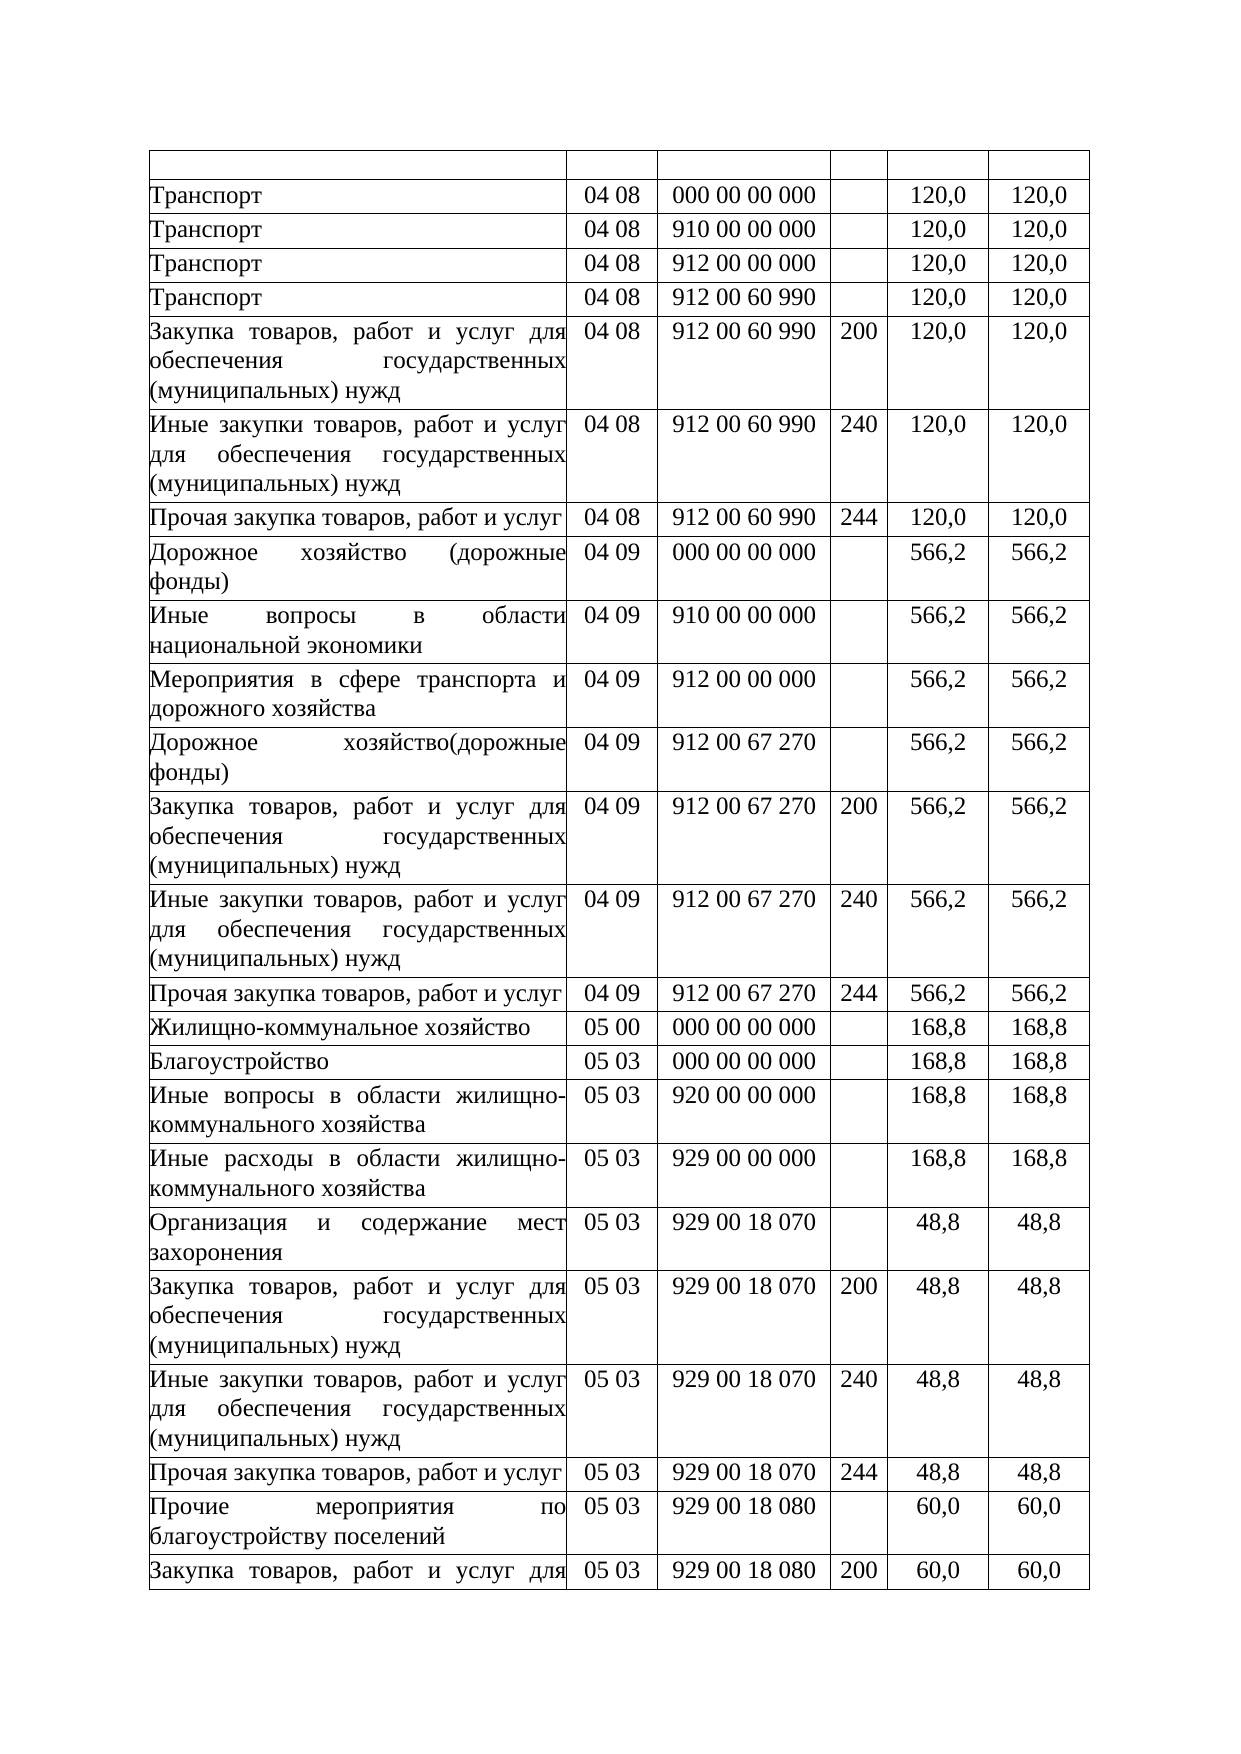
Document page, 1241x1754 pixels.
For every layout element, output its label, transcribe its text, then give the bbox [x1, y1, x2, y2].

table_cell 120,0 [989, 249, 1089, 281]
table_cell Прочая закупка товаров, работ и услуг [150, 978, 566, 1011]
table_cell 566,2 [989, 885, 1089, 977]
table_cell 200 [831, 792, 887, 884]
table_cell 120,0 [888, 410, 988, 502]
table_cell [831, 1144, 887, 1207]
table_cell 912 00 60 990 [658, 283, 830, 316]
table_cell Прочие мероприятия по благоустройству поселений [150, 1492, 566, 1554]
table_cell Иные закупки товаров, работ и услуг для обеспечения государственных (муниципальных) нужд [150, 885, 566, 977]
table_cell [150, 151, 566, 179]
table_cell 200 [831, 1555, 887, 1588]
table_cell 566,2 [989, 664, 1089, 727]
table_cell 929 00 18 070 [658, 1365, 830, 1457]
table_cell 48,8 [888, 1365, 988, 1457]
table_cell 04 08 [567, 317, 657, 409]
table_cell 04 09 [567, 601, 657, 663]
table_cell Закупка товаров, работ и услуг для обеспечения государственных (муниципальных) нужд [150, 792, 566, 884]
table_cell 244 [831, 503, 887, 536]
table_cell 912 00 00 000 [658, 249, 830, 281]
table_cell 04 09 [567, 664, 657, 727]
table_cell 05 00 [567, 1012, 657, 1045]
table_cell 05 03 [567, 1492, 657, 1554]
table_cell 05 03 [567, 1365, 657, 1457]
table_cell 04 08 [567, 180, 657, 213]
table_cell Иные расходы в области жилищно-коммунального хозяйства [150, 1144, 566, 1207]
table_cell 566,2 [888, 792, 988, 884]
table_cell 240 [831, 1365, 887, 1457]
table_cell 168,8 [989, 1144, 1089, 1207]
table_cell 566,2 [888, 728, 988, 791]
table_cell 168,8 [989, 1012, 1089, 1045]
table_cell 60,0 [888, 1492, 988, 1554]
table_cell Транспорт [150, 283, 566, 316]
table_cell 48,8 [888, 1458, 988, 1491]
table_cell 04 09 [567, 792, 657, 884]
table_cell Благоустройство [150, 1046, 566, 1079]
table_cell 566,2 [888, 664, 988, 727]
table_cell 910 00 00 000 [658, 214, 830, 247]
table_cell 912 00 60 990 [658, 410, 830, 502]
table_cell [567, 151, 657, 179]
table_cell 912 00 60 990 [658, 503, 830, 536]
table_cell [831, 601, 887, 663]
table_cell 566,2 [888, 978, 988, 1011]
table_cell Прочая закупка товаров, работ и услуг [150, 1458, 566, 1491]
table_cell 120,0 [888, 283, 988, 316]
table_cell [831, 249, 887, 281]
table_cell 05 03 [567, 1046, 657, 1079]
table_cell 566,2 [989, 601, 1089, 663]
table_cell [831, 1492, 887, 1554]
table_cell 120,0 [989, 503, 1089, 536]
table_cell 120,0 [888, 249, 988, 281]
table_cell 566,2 [888, 537, 988, 600]
table_cell 120,0 [989, 214, 1089, 247]
table_cell Организация и содержание мест захоронения [150, 1208, 566, 1270]
table_cell Мероприятия в сфере транспорта и дорожного хозяйства [150, 664, 566, 727]
table_cell 120,0 [989, 180, 1089, 213]
table_cell 200 [831, 317, 887, 409]
table_cell [831, 664, 887, 727]
table_cell [658, 151, 830, 179]
table_cell 912 00 00 000 [658, 664, 830, 727]
table_cell [989, 151, 1089, 179]
table_cell Прочая закупка товаров, работ и услуг [150, 503, 566, 536]
table_cell 000 00 00 000 [658, 537, 830, 600]
table_cell 566,2 [989, 728, 1089, 791]
table_cell 912 00 67 270 [658, 978, 830, 1011]
table_cell 04 08 [567, 503, 657, 536]
table_cell 929 00 18 070 [658, 1458, 830, 1491]
table_cell 929 00 00 000 [658, 1144, 830, 1207]
table_cell 120,0 [989, 283, 1089, 316]
table_cell 566,2 [989, 792, 1089, 884]
table_cell 168,8 [989, 1080, 1089, 1143]
table_cell 168,8 [888, 1080, 988, 1143]
table_cell 000 00 00 000 [658, 1046, 830, 1079]
table_cell 000 00 00 000 [658, 1012, 830, 1045]
table_cell Транспорт [150, 249, 566, 281]
table_cell [831, 283, 887, 316]
table_cell 04 08 [567, 249, 657, 281]
table_cell 48,8 [989, 1458, 1089, 1491]
table_cell 200 [831, 1271, 887, 1363]
table_cell 168,8 [888, 1144, 988, 1207]
table_cell [888, 151, 988, 179]
table_cell 60,0 [989, 1492, 1089, 1554]
table_cell 244 [831, 978, 887, 1011]
table_cell 05 03 [567, 1458, 657, 1491]
table_cell 05 03 [567, 1208, 657, 1270]
table_cell 48,8 [989, 1208, 1089, 1270]
table_cell Иные закупки товаров, работ и услуг для обеспечения государственных (муниципальных) нужд [150, 410, 566, 502]
table_cell 120,0 [888, 180, 988, 213]
table_cell 04 08 [567, 214, 657, 247]
table_cell Дорожное хозяйство (дорожные фонды) [150, 537, 566, 600]
table_cell 566,2 [989, 537, 1089, 600]
table_cell Иные закупки товаров, работ и услуг для обеспечения государственных (муниципальных) нужд [150, 1365, 566, 1457]
table_cell [831, 537, 887, 600]
table_cell 05 03 [567, 1144, 657, 1207]
table_cell 04 08 [567, 283, 657, 316]
table_cell 168,8 [888, 1012, 988, 1045]
table_cell 566,2 [888, 601, 988, 663]
table_cell 48,8 [989, 1271, 1089, 1363]
table_cell Транспорт [150, 180, 566, 213]
table_cell 244 [831, 1458, 887, 1491]
table_cell 04 09 [567, 978, 657, 1011]
table_cell 48,8 [989, 1365, 1089, 1457]
table_cell Иные вопросы в области жилищно-коммунального хозяйства [150, 1080, 566, 1143]
table_cell 05 03 [567, 1271, 657, 1363]
table_cell Иные вопросы в области национальной экономики [150, 601, 566, 663]
table_cell 04 09 [567, 885, 657, 977]
table_cell Транспорт [150, 214, 566, 247]
table_cell 120,0 [989, 410, 1089, 502]
table_cell [831, 1046, 887, 1079]
table_cell [831, 1208, 887, 1270]
table_cell 04 08 [567, 410, 657, 502]
table_cell 120,0 [888, 214, 988, 247]
table_cell 60,0 [888, 1555, 988, 1588]
table_cell 48,8 [888, 1271, 988, 1363]
table_cell 240 [831, 885, 887, 977]
table_cell 929 00 18 070 [658, 1208, 830, 1270]
table_cell 912 00 67 270 [658, 885, 830, 977]
table_cell Закупка товаров, работ и услуг для обеспечения государственных (муниципальных) нужд [150, 317, 566, 409]
table_cell 566,2 [989, 978, 1089, 1011]
table_cell 48,8 [888, 1208, 988, 1270]
table_cell 920 00 00 000 [658, 1080, 830, 1143]
table_cell 929 00 18 080 [658, 1555, 830, 1588]
table_cell Дорожное хозяйство(дорожные фонды) [150, 728, 566, 791]
table_cell 05 03 [567, 1555, 657, 1588]
table_cell [831, 1080, 887, 1143]
table_cell [831, 180, 887, 213]
table_cell 168,8 [888, 1046, 988, 1079]
table_cell 912 00 67 270 [658, 792, 830, 884]
table_cell 168,8 [989, 1046, 1089, 1079]
table_cell 000 00 00 000 [658, 180, 830, 213]
table_cell [831, 728, 887, 791]
table_cell 910 00 00 000 [658, 601, 830, 663]
table_cell 929 00 18 070 [658, 1271, 830, 1363]
table_cell 120,0 [888, 317, 988, 409]
table_cell 04 09 [567, 537, 657, 600]
table_cell [831, 214, 887, 247]
table_cell 05 03 [567, 1080, 657, 1143]
table_cell 120,0 [888, 503, 988, 536]
table_cell [831, 151, 887, 179]
table_cell 929 00 18 080 [658, 1492, 830, 1554]
table_cell 60,0 [989, 1555, 1089, 1588]
table_cell 120,0 [989, 317, 1089, 409]
table_cell Закупка товаров, работ и услуг для обеспечения государственных (муниципальных) нужд [150, 1271, 566, 1363]
table_cell 566,2 [888, 885, 988, 977]
table_cell 240 [831, 410, 887, 502]
table_cell Жилищно-коммунальное хозяйство [150, 1012, 566, 1045]
table_cell 912 00 60 990 [658, 317, 830, 409]
table_cell Закупка товаров, работ и услуг для [150, 1555, 566, 1588]
table_cell 912 00 67 270 [658, 728, 830, 791]
table_cell 04 09 [567, 728, 657, 791]
table_cell [831, 1012, 887, 1045]
